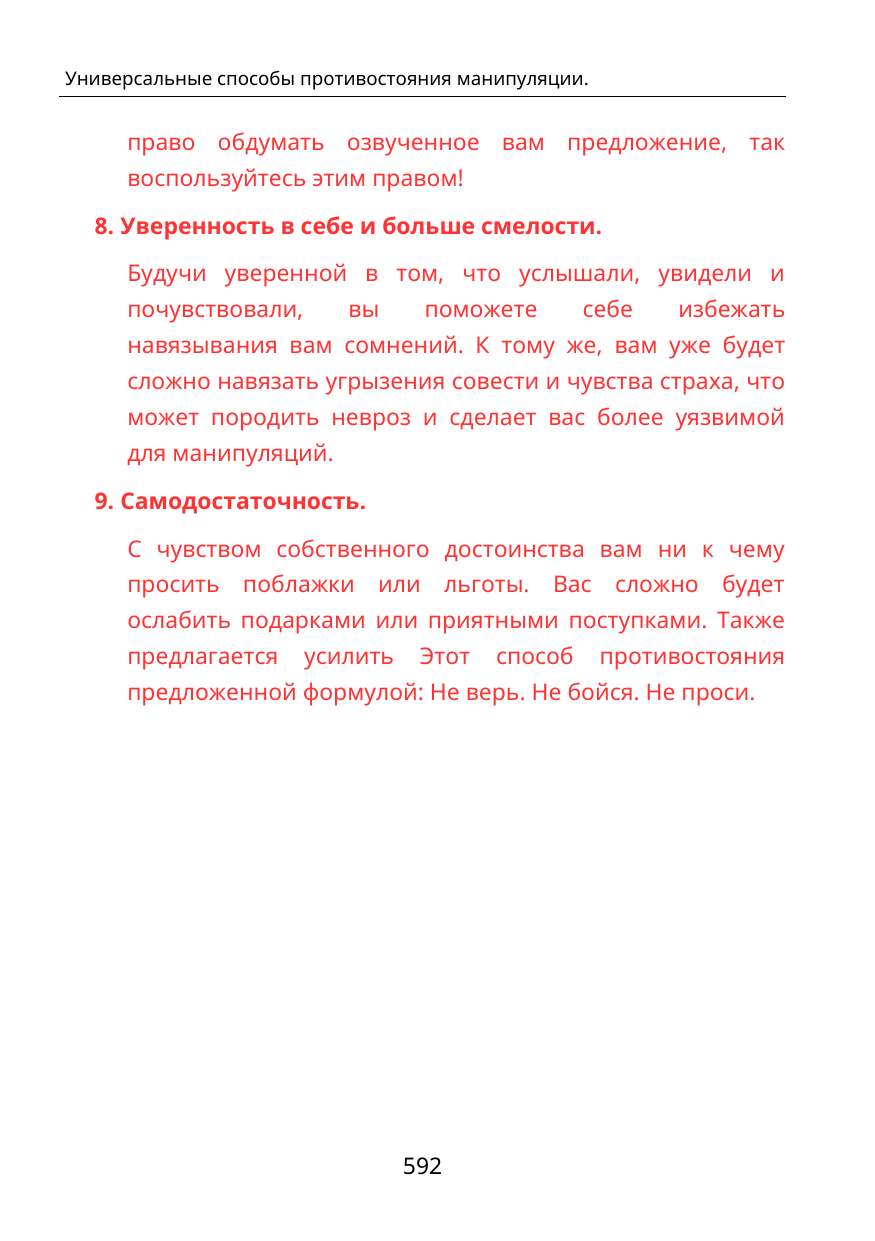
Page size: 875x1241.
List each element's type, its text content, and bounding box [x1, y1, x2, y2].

list право обдумать озвученное вам предложение, так воспользуйтесь этим правом! [88, 126, 786, 193]
list C чувством собственного достоинства вам ни к чему просить поблажки или льготы. Вас сложно будет ослабить подарками или приятными поступками. Также предлагается усилить Этот способ противостояния предложенной формулой: Не верь. Не бойся. Не проси. [88, 532, 786, 707]
list Будучи уверенной в том, что услышали, увидели и почувствовали, вы поможете себе избежать навязывания вам сомнений. К тому же, вам уже будет сложно навязать угрызения совести и чувства страха, что может породить невроз и сделает вас более уязвимой для манипуляций. [88, 257, 786, 468]
list Уверенность в себе и больше смелости. [88, 210, 786, 241]
list Самодостаточность. [88, 485, 786, 516]
